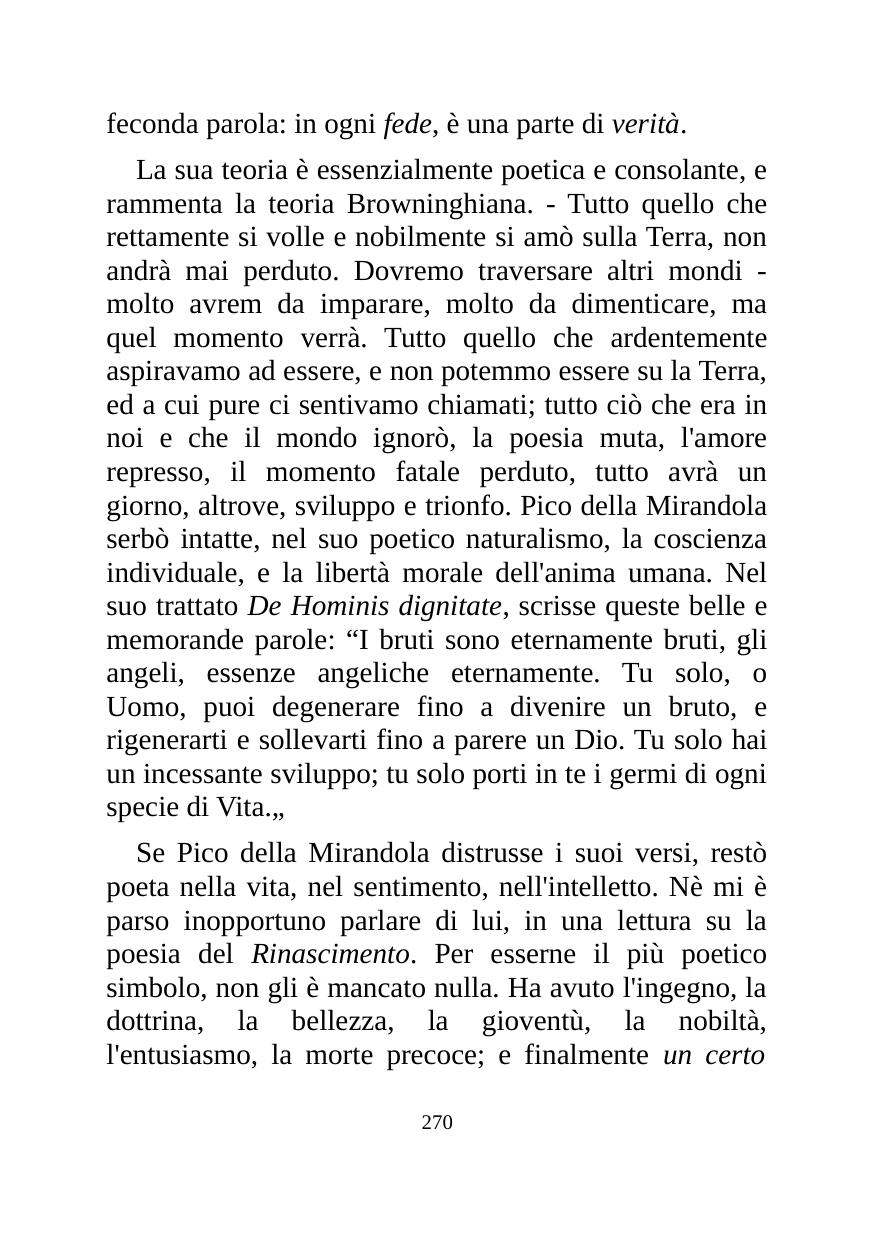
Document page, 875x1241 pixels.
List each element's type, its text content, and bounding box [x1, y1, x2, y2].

text La sua teoria è essenzialmente poetica e consolante, e rammenta la teoria Browninghiana. - Tutto quello che rettamente si volle e nobilmente si amò sulla Terra, non andrà mai perduto. Dovremo traversare altri mondi - molto avrem da imparare, molto da dimenticare, ma quel momento verrà. Tutto quello che ardentemente aspiravamo ad essere, e non potemmo essere su la Terra, ed a cui pure ci sentivamo chiamati; tutto ciò che era in noi e che il mondo ignorò, la poesia muta, l'amore represso, il momento fatale perduto, tutto avrà un giorno, altrove, sviluppo e trionfo. Pico della Mirandola serbò intatte, nel suo poetico naturalismo, la coscienza individuale, e la libertà morale dell'anima umana. Nel suo trattato De Hominis dignitate, scrisse queste belle e memorande parole: “I bruti sono eternamente bruti, gli angeli, essenze angeliche eternamente. Tu solo, o Uomo, puoi degenerare fino a divenire un bruto, e rigenerarti e sollevarti fino a parere un Dio. Tu solo hai un incessante sviluppo; tu solo porti in te i germi di ogni specie di Vita.„ [106, 152, 768, 823]
text feconda parola: in ogni fede, è una parte di verità. [106, 106, 768, 140]
text Se Pico della Mirandola distrusse i suoi versi, restò poeta nella vita, nel sentimento, nell'intelletto. Nè mi è parso inopportuno parlare di lui, in una lettura su la poesia del Rinascimento. Per esserne il più poetico simbolo, non gli è mancato nulla. Ha avuto l'ingegno, la dottrina, la bellezza, la gioventù, la nobiltà, l'entusiasmo, la morte precoce; e finalmente un certo [106, 836, 768, 1070]
